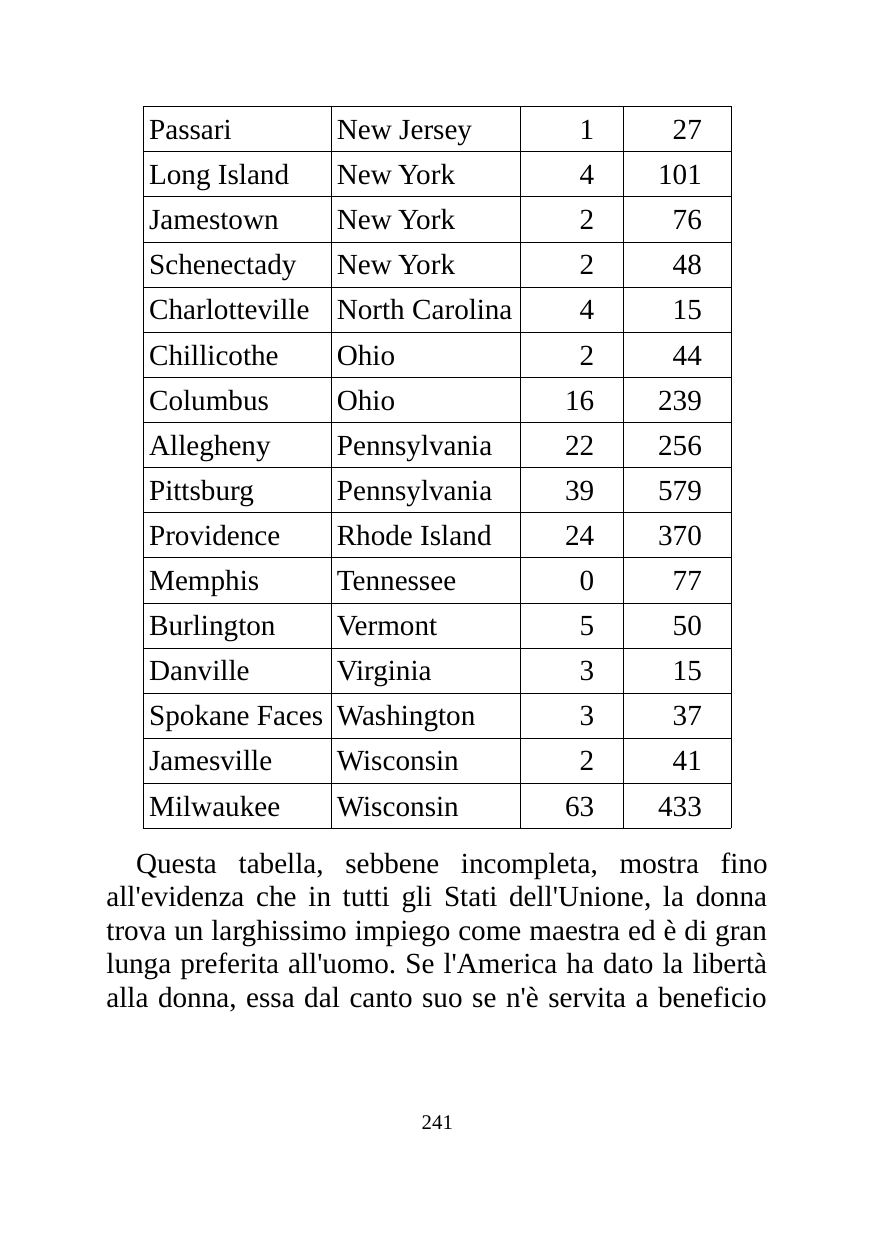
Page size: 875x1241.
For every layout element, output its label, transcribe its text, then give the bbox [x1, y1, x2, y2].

table_cell 50 [624, 604, 731, 647]
table_cell 1 [521, 107, 623, 151]
table_cell 4 [521, 288, 623, 332]
table_cell 27 [624, 107, 731, 151]
table_cell Allegheny [144, 423, 331, 467]
table_cell 39 [521, 468, 623, 512]
table_cell Pennsylvania [332, 468, 520, 512]
table_cell 44 [624, 333, 731, 377]
table_cell 22 [521, 423, 623, 467]
table_cell New York [332, 243, 520, 287]
table_cell 76 [624, 197, 731, 242]
table_cell 239 [624, 378, 731, 422]
table_cell Ohio [332, 378, 520, 422]
table_cell 16 [521, 378, 623, 422]
table_cell Pittsburg [144, 468, 331, 512]
table_cell Milwaukee [144, 784, 331, 828]
table_cell 2 [521, 243, 623, 287]
table_cell Vermont [332, 604, 520, 647]
table_cell 3 [521, 694, 623, 738]
table_cell Wisconsin [332, 784, 520, 828]
table_cell Danville [144, 649, 331, 693]
table_cell Tennessee [332, 558, 520, 602]
table_cell Long Island [144, 152, 331, 196]
table_cell 2 [521, 739, 623, 783]
table_cell Pennsylvania [332, 423, 520, 467]
table_cell 3 [521, 649, 623, 693]
table_cell 370 [624, 513, 731, 557]
table_cell 2 [521, 197, 623, 242]
table_cell Burlington [144, 604, 331, 647]
table_cell 256 [624, 423, 731, 467]
table_cell Wisconsin [332, 739, 520, 783]
table_cell Jamestown [144, 197, 331, 242]
table_cell Virginia [332, 649, 520, 693]
table_cell 579 [624, 468, 731, 512]
table_cell Columbus [144, 378, 331, 422]
text Questa tabella, sebbene incompleta, mostra fino all'evidenza che in tutti gli Stati dell'Unione, la donna trova un larghissimo impiego come maestra ed è di gran lunga preferita all'uomo. Se l'America ha dato la libertà alla donna, essa dal canto suo se n'è servita a beneficio [106, 846, 768, 1013]
table_cell Spokane Faces [144, 694, 331, 738]
table_cell New Jersey [332, 107, 520, 151]
table_cell 48 [624, 243, 731, 287]
table_cell Ohio [332, 333, 520, 377]
table_cell 24 [521, 513, 623, 557]
table_cell 0 [521, 558, 623, 602]
table_cell 433 [624, 784, 731, 828]
table_cell Washington [332, 694, 520, 738]
table_cell 5 [521, 604, 623, 647]
table_cell Chillicothe [144, 333, 331, 377]
table_cell 2 [521, 333, 623, 377]
table_cell Charlotteville [144, 288, 331, 332]
table_cell 41 [624, 739, 731, 783]
table_cell New York [332, 152, 520, 196]
table_cell 77 [624, 558, 731, 602]
table_cell Schenectady [144, 243, 331, 287]
table_cell Jamesville [144, 739, 331, 783]
table_cell Rhode Island [332, 513, 520, 557]
table_cell New York [332, 197, 520, 242]
table_cell 15 [624, 288, 731, 332]
table_cell Memphis [144, 558, 331, 602]
table_cell 37 [624, 694, 731, 738]
table_cell 15 [624, 649, 731, 693]
table_cell North Carolina [332, 288, 520, 332]
table_cell 101 [624, 152, 731, 196]
table_cell 63 [521, 784, 623, 828]
table_cell Providence [144, 513, 331, 557]
table_cell 4 [521, 152, 623, 196]
table_cell Passari [144, 107, 331, 151]
